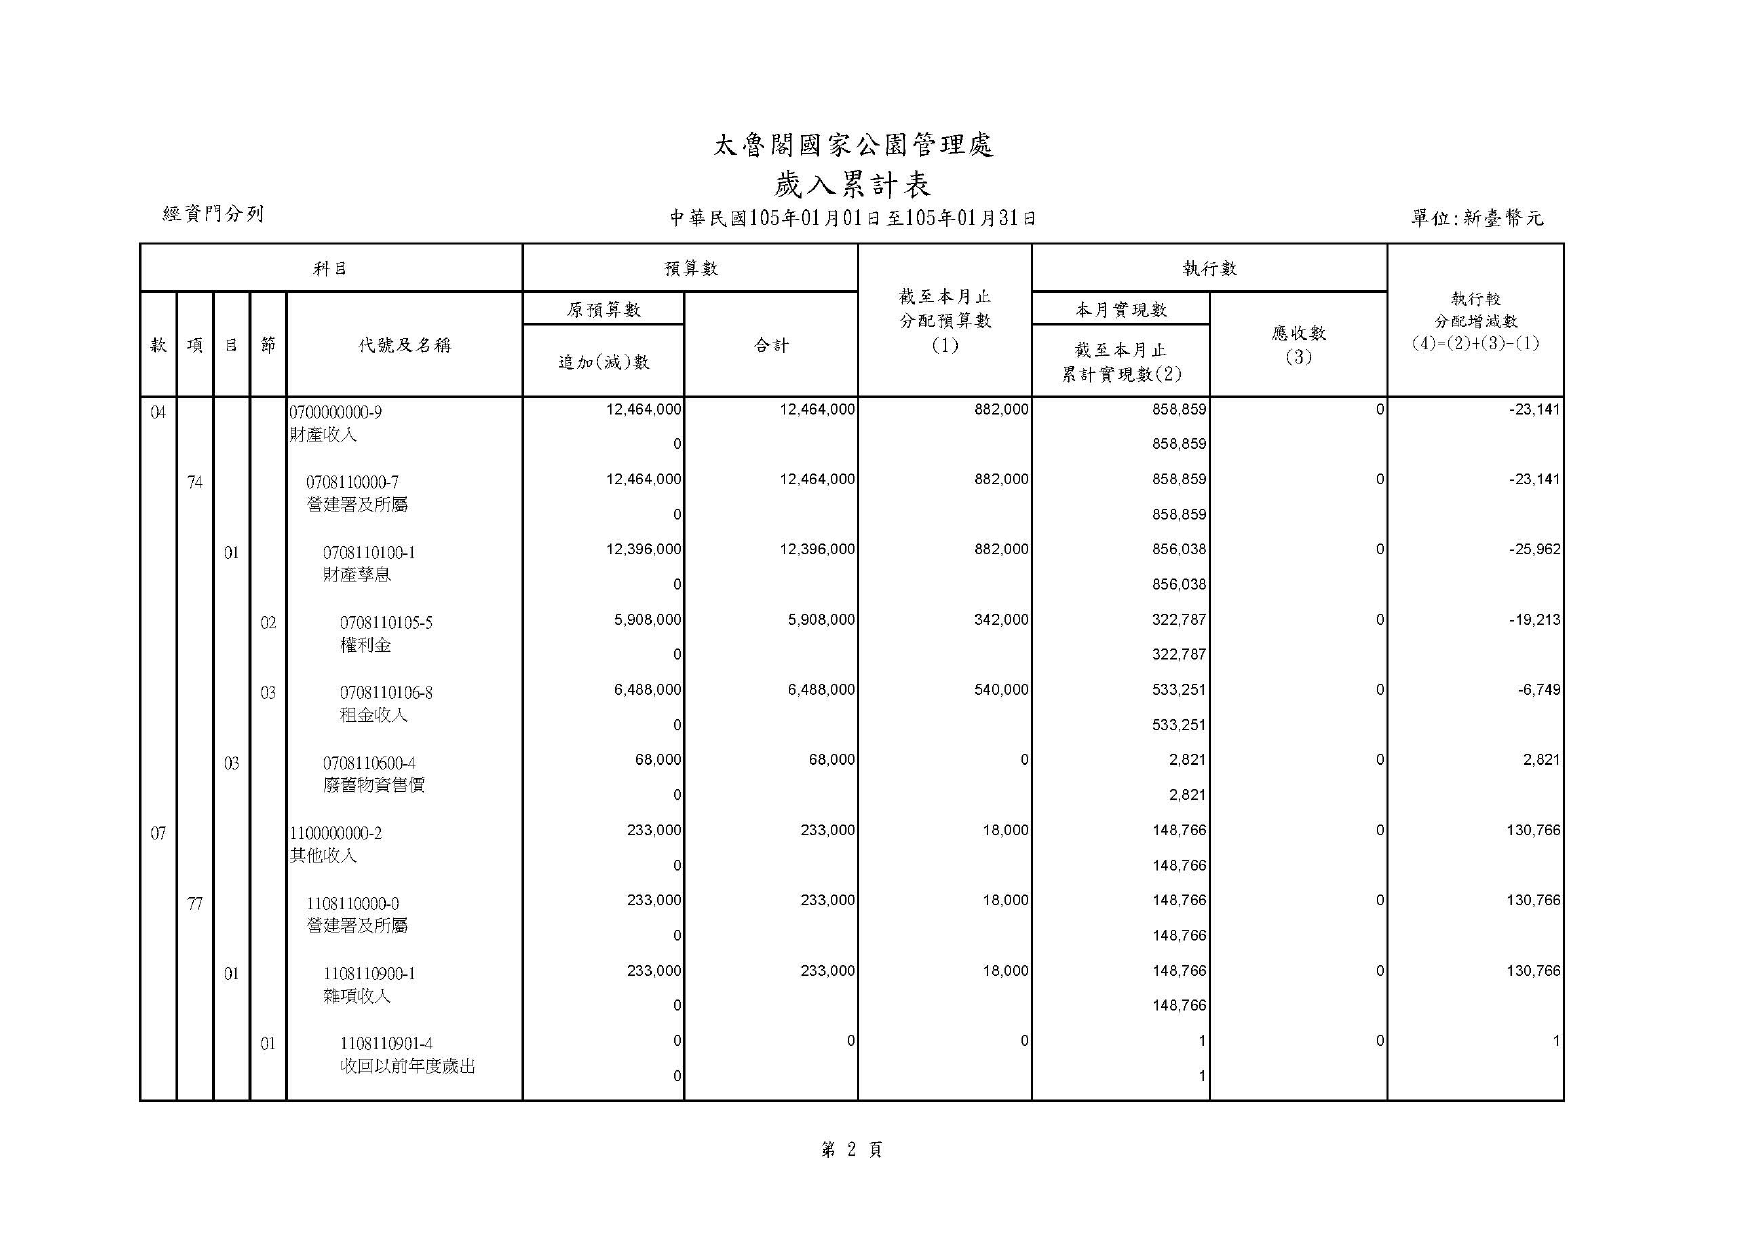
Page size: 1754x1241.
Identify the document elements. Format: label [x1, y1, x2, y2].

picture [59, 82, 1646, 1164]
